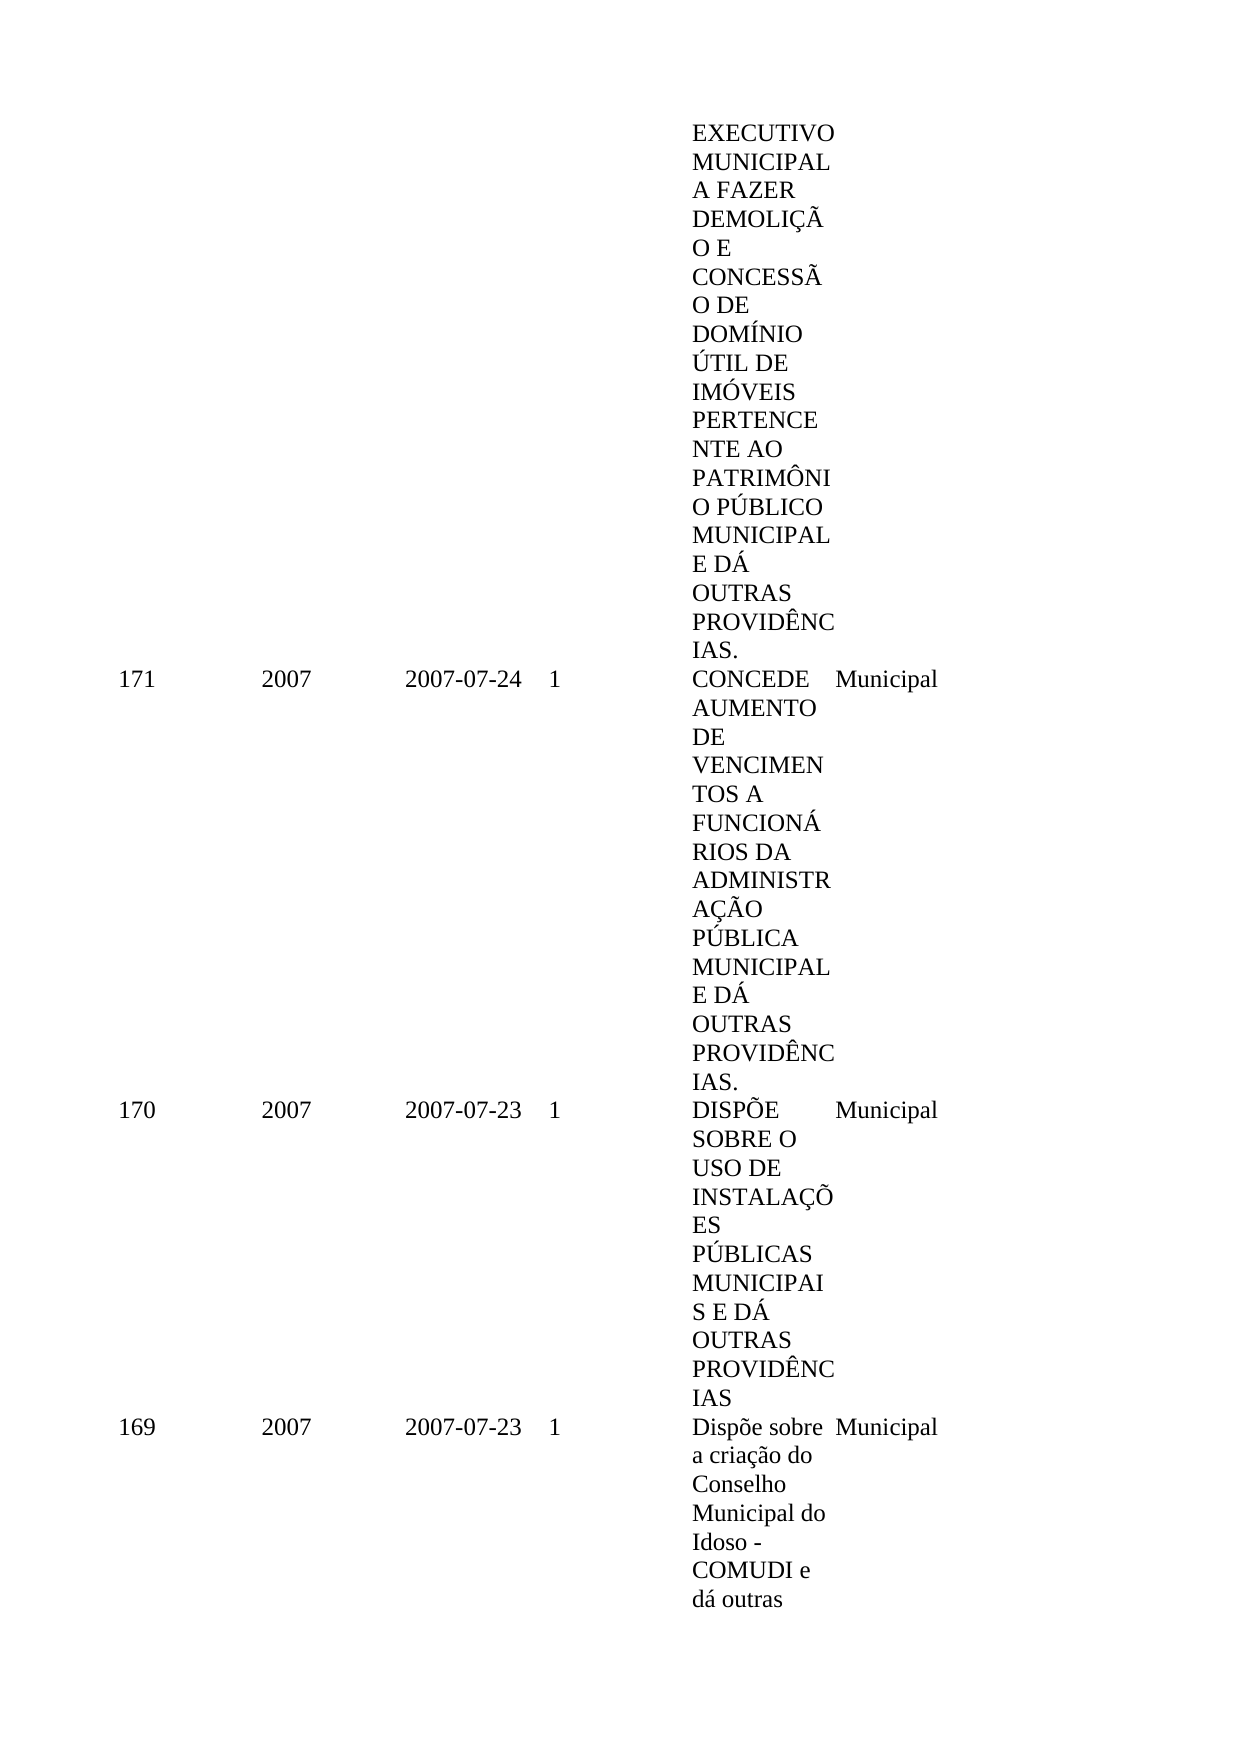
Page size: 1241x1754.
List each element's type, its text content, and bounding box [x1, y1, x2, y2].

table_cell Municipal [835, 1096, 979, 1412]
table_cell DISPÕE SOBRE O USO DE INSTALAÇÕES PÚBLICAS MUNICIPAIS E DÁ OUTRAS PROVIDÊNCIAS [692, 1096, 835, 1412]
table_cell 2007 [261, 1412, 405, 1613]
table_cell [979, 1096, 1122, 1412]
table_cell [979, 1412, 1122, 1613]
table_cell 2007-07-23 [405, 1096, 548, 1412]
table_cell [548, 118, 692, 664]
table_cell CONCEDE AUMENTO DE VENCIMENTOS A FUNCIONÁRIOS DA ADMINISTRAÇÃO PÚBLICA MUNICIPAL E DÁ OUTRAS PROVIDÊNCIAS. [692, 664, 835, 1096]
table_cell 171 [118, 664, 261, 1096]
table_cell 1 [548, 664, 692, 1096]
table_cell [261, 118, 405, 664]
table_cell EXECUTIVO MUNICIPAL A FAZER DEMOLIÇÃO E CONCESSÃO DE DOMÍNIO ÚTIL DE IMÓVEIS PERTENCENTE AO PATRIMÔNIO PÚBLICO MUNICIPAL E DÁ OUTRAS PROVIDÊNCIAS. [692, 118, 835, 664]
table_cell Municipal [835, 664, 979, 1096]
table_cell [405, 118, 548, 664]
table_cell 2007-07-23 [405, 1412, 548, 1613]
table_cell 170 [118, 1096, 261, 1412]
table_cell 1 [548, 1096, 692, 1412]
table_cell Municipal [835, 1412, 979, 1613]
table_cell 2007 [261, 1096, 405, 1412]
table_cell [979, 118, 1122, 664]
table_cell [118, 118, 261, 664]
table_cell 1 [548, 1412, 692, 1613]
table_cell 169 [118, 1412, 261, 1613]
table_cell Dispõe sobre a criação do Conselho Municipal do Idoso - COMUDI e dá outras [692, 1412, 835, 1613]
table_cell [979, 664, 1122, 1096]
table_cell 2007 [261, 664, 405, 1096]
table_cell [835, 118, 979, 664]
table_cell 2007-07-24 [405, 664, 548, 1096]
